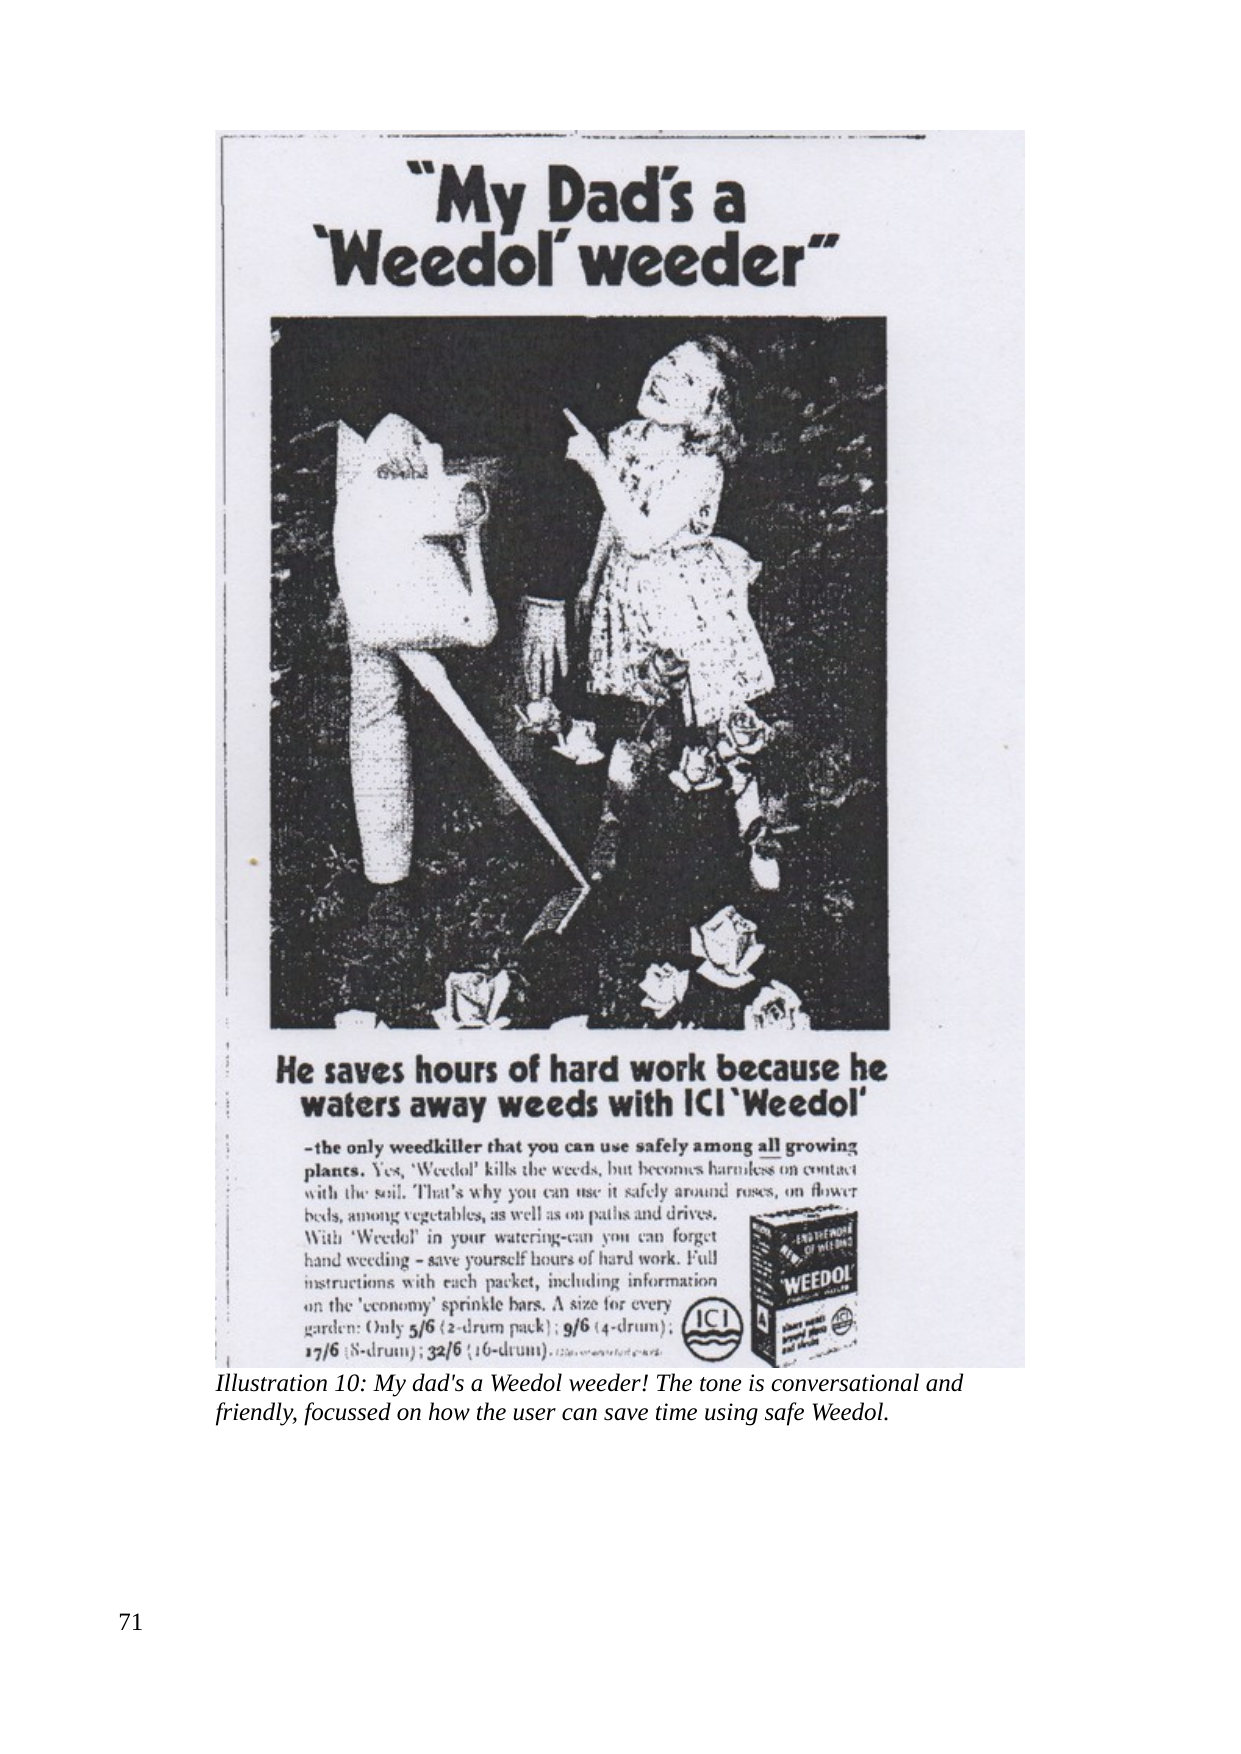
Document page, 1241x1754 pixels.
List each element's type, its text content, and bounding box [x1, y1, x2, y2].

text Illustration 10: My dad's a Weedol weeder! The tone is conversational and friendly, focussed on how the user can save time using safe Weedol. [215, 1368, 1025, 1425]
picture [215, 130, 1025, 1368]
